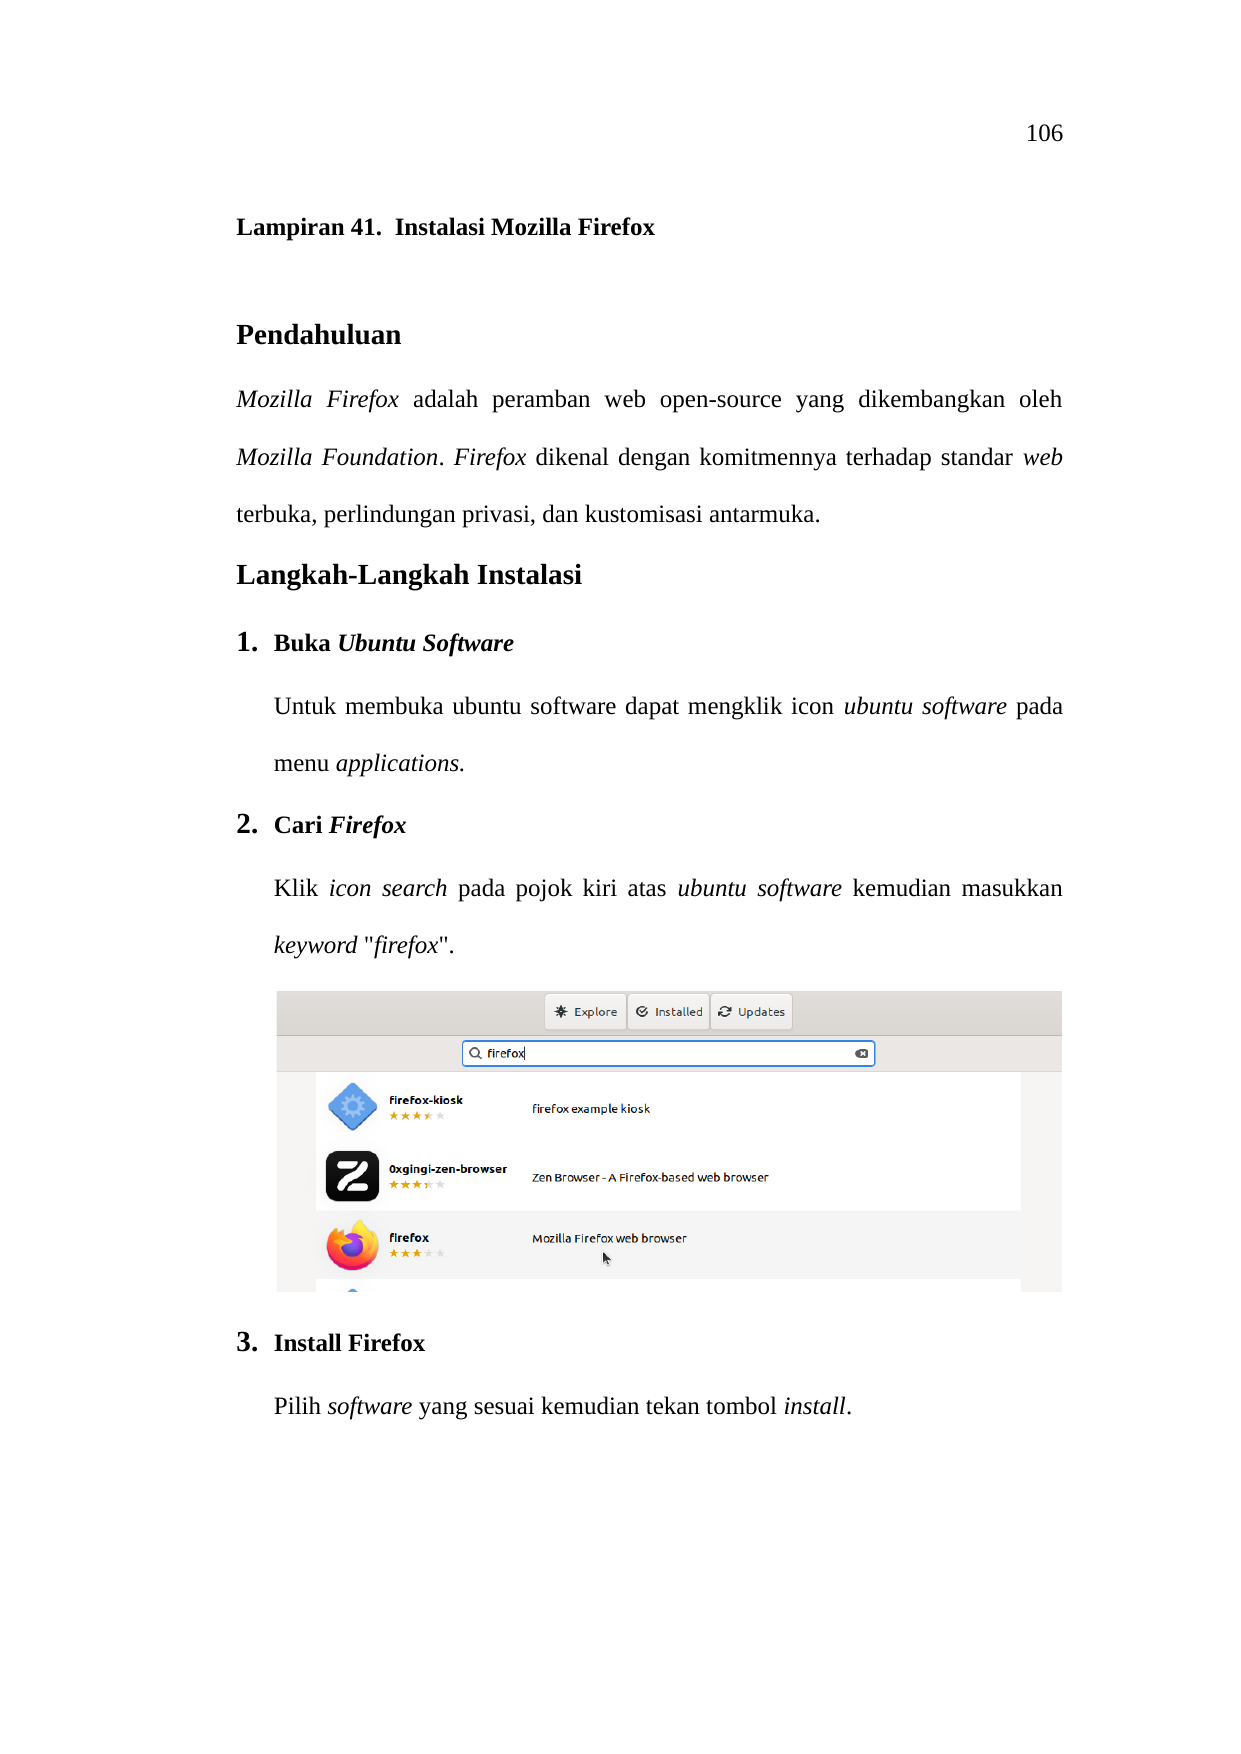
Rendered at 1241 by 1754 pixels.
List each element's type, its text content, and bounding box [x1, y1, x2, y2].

text Langkah-Langkah Instalasi [236, 557, 1063, 590]
list Instalasi Mozilla Firefox [236, 212, 1063, 241]
text Mozilla Firefox adalah peramban web open-source yang dikembangkan oleh Mozilla Foundation. Firefox dikenal dengan komitmennya terhadap standar web terbuka, perlindungan privasi, dan kustomisasi antarmuka. [236, 384, 1063, 528]
list Pilih software yang sesuai kemudian tekan tombol install. [236, 1391, 1063, 1419]
list Buka Ubuntu Software [236, 624, 1063, 657]
list Cari Firefox [236, 806, 1063, 839]
text Pendahuluan [236, 317, 1063, 351]
list Klik icon search pada pojok kiri atas ubuntu software kemudian masukkan keyword "firefox". [236, 873, 1063, 959]
list Untuk membuka ubuntu software dapat mengklik icon ubuntu software pada menu applications. [236, 691, 1063, 777]
picture [276, 991, 1062, 1292]
list Install Firefox [236, 1324, 1063, 1357]
